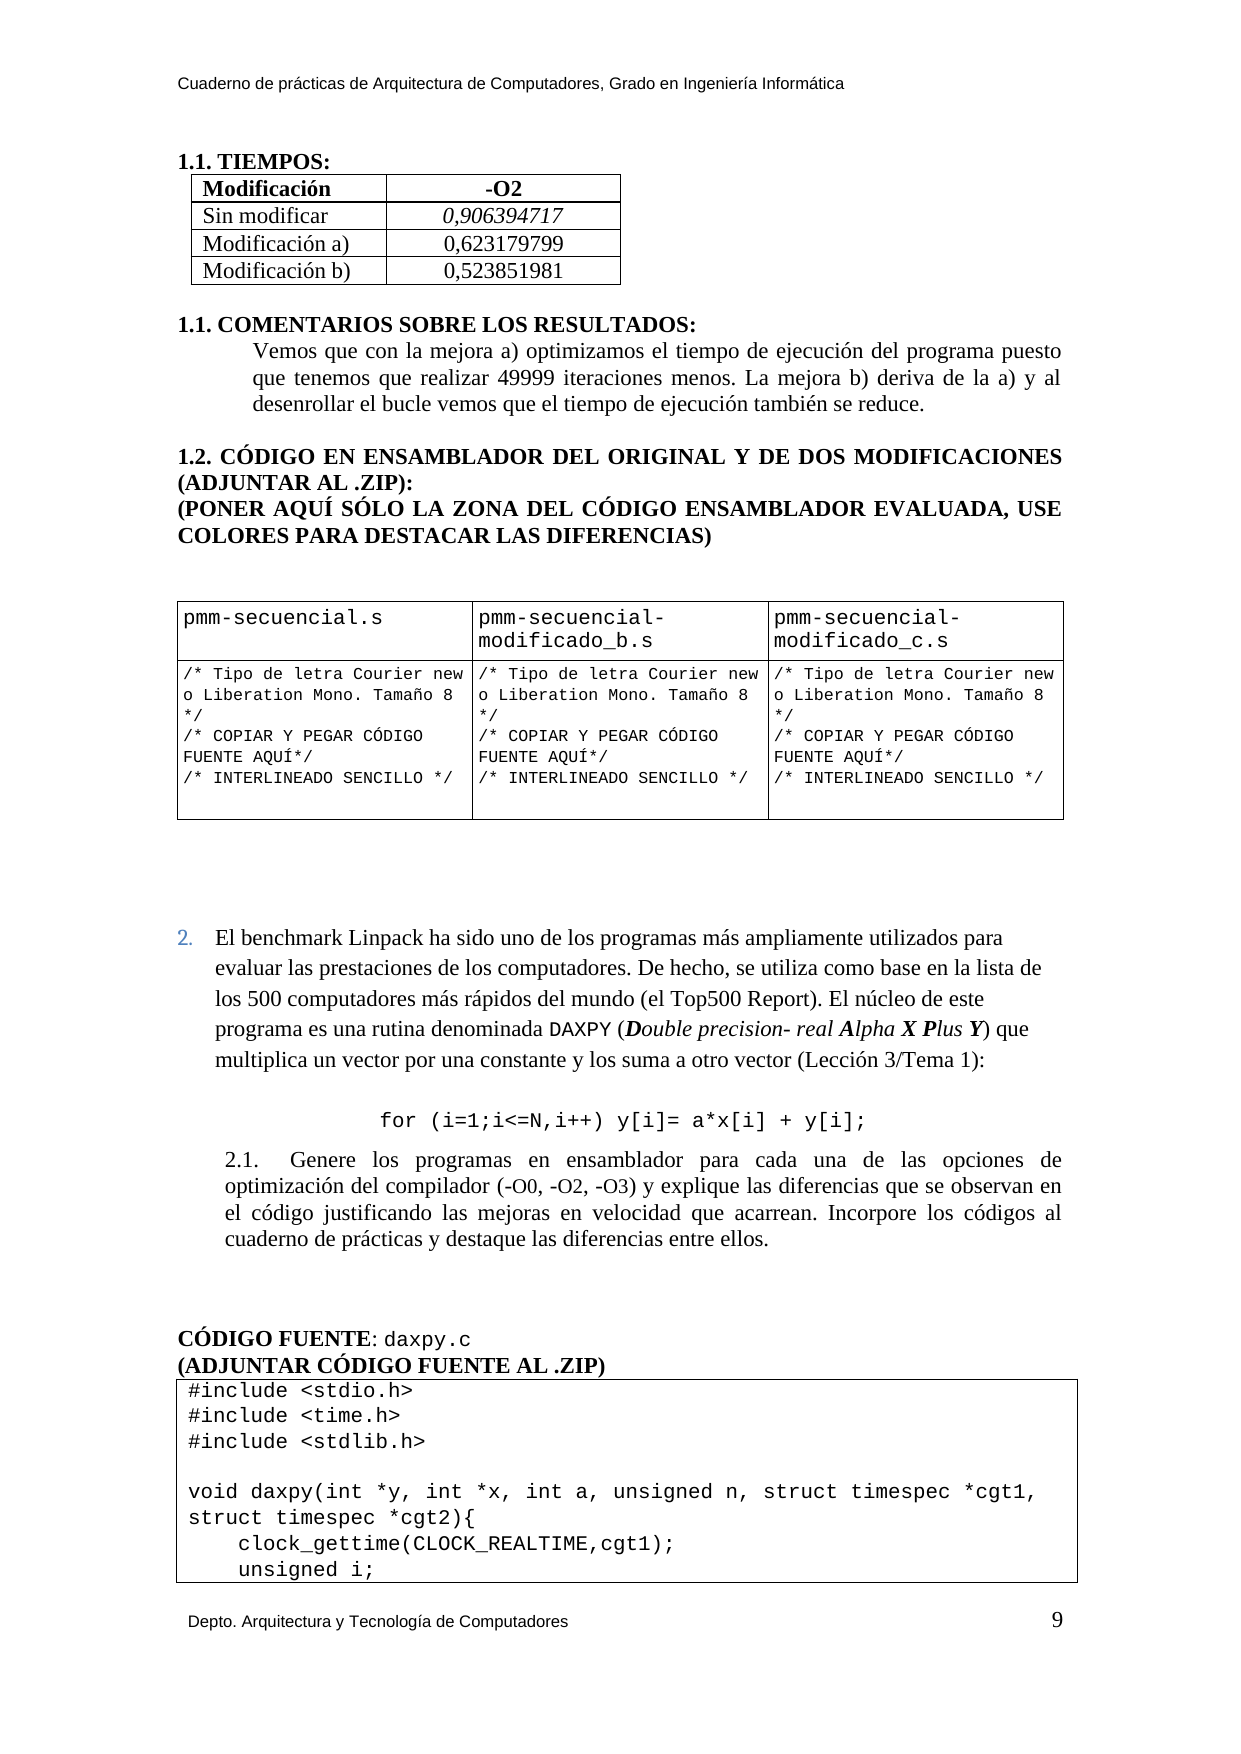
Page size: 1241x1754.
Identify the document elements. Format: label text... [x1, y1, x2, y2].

table_header #include <stdio.h> #include <time.h> #include <stdlib.h> void daxpy(int *y, int *x, int a, unsigned n, struct timespec *cgt1, struct timespec *cgt2){ clock_gettime(CLOCK_REALTIME,cgt1); unsigned i; [177, 1380, 1077, 1582]
table_cell /* Tipo de letra Courier new o Liberation Mono. Tamaño 8 */ /* COPIAR Y PEGAR CÓDIGO FUENTE AQUÍ*/ /* INTERLINEADO SENCILLO */ [473, 661, 768, 819]
table_cell 0,623179799 [387, 230, 620, 256]
list Genere los programas en ensamblador para cada una de las opciones de optimización del compilador (-O0, -O2, -O3) y explique las diferencias que se observan en el código justificando las mejoras en velocidad que acarrean. Incorpore los códigos al cuaderno de prácticas y destaque las diferencias entre ellos. [224, 1146, 1063, 1251]
text (ADJUNTAR CÓDIGO FUENTE AL .ZIP) [177, 1352, 1063, 1378]
list El benchmark Linpack ha sido uno de los programas más ampliamente utilizados para evaluar las prestaciones de los computadores. De hecho, se utiliza como base en la lista de los 500 computadores más rápidos del mundo (el Top500 Report). El núcleo de este programa es una rutina denominada DAXPY (Double precision- real Alpha X Plus Y) que multiplica un vector por una constante y los suma a otro vector (Lección 3/Tema 1): [177, 923, 1063, 1073]
table_cell /* Tipo de letra Courier new o Liberation Mono. Tamaño 8 */ /* COPIAR Y PEGAR CÓDIGO FUENTE AQUÍ*/ /* INTERLINEADO SENCILLO */ [178, 661, 472, 819]
table_header -O2 [387, 175, 620, 201]
table_cell Modificación a) [192, 230, 386, 256]
text (PONER AQUÍ SÓLO LA ZONA DEL CÓDIGO ENSAMBLADOR EVALUADA, USE COLORES PARA DESTACAR LAS DIFERENCIAS) [177, 496, 1063, 548]
list for (i=1;i<=N,i++) y[i]= a*x[i] + y[i]; [183, 1110, 1063, 1133]
text 1.1. TIEMPOS: [177, 148, 1063, 174]
table_cell 0,906394717 [387, 203, 620, 229]
text 1.2. CÓDIGO EN ENSAMBLADOR DEL ORIGINAL Y DE DOS MODIFICACIONES (ADJUNTAR AL .ZIP): [177, 443, 1063, 496]
table_header Modificación [192, 175, 386, 201]
table_cell Sin modificar [192, 203, 386, 229]
text CÓDIGO FUENTE: daxpy.c [177, 1324, 1063, 1352]
table_header pmm-secuencial.s [178, 602, 472, 660]
text Vemos que con la mejora a) optimizamos el tiempo de ejecución del programa puesto que tenemos que realizar 49999 iteraciones menos. La mejora b) deriva de la a) y al desenrollar el bucle vemos que el tiempo de ejecución también se reduce. [252, 337, 1063, 416]
table_header pmm-secuencial-modificado_c.s [769, 602, 1063, 660]
table_cell Modificación b) [192, 257, 386, 284]
table_header pmm-secuencial-modificado_b.s [473, 602, 768, 660]
table_cell 0,523851981 [387, 257, 620, 284]
table_cell /* Tipo de letra Courier new o Liberation Mono. Tamaño 8 */ /* COPIAR Y PEGAR CÓDIGO FUENTE AQUÍ*/ /* INTERLINEADO SENCILLO */ [769, 661, 1063, 819]
text 1.1. COMENTARIOS SOBRE LOS RESULTADOS: [177, 311, 1063, 337]
